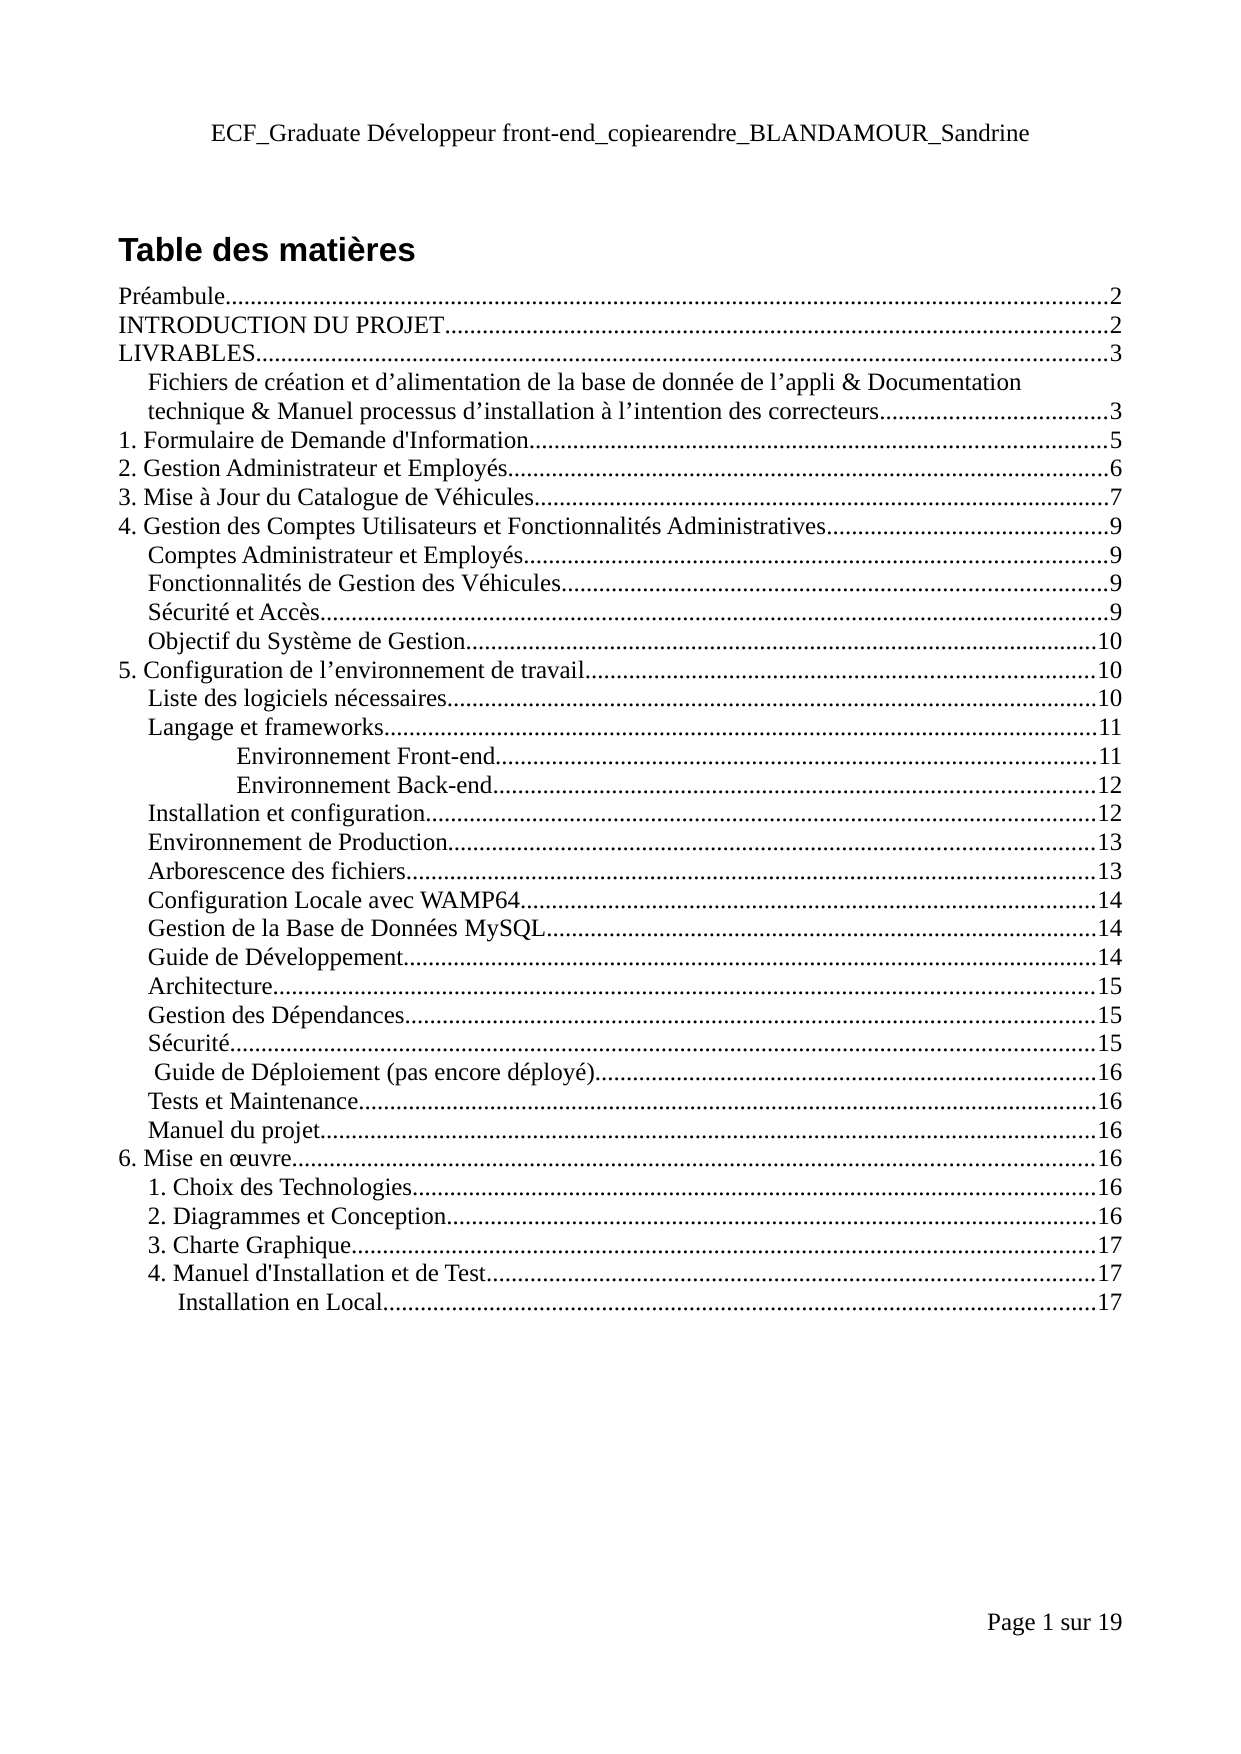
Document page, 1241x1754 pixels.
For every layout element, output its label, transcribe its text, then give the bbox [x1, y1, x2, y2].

text Fonctionnalités de Gestion des Véhicules 9 [148, 568, 1122, 597]
text LIVRABLES 3 [118, 338, 1122, 367]
text Manuel du projet 16 [148, 1115, 1122, 1143]
text Fichiers de création et d’alimentation de la base de donnée de l’appli & Documentation technique & Manuel processus d’installation à l’intention des correcteurs 3 [148, 367, 1122, 425]
text Environnement de Production 13 [148, 827, 1122, 856]
text Comptes Administrateur et Employés 9 [148, 540, 1122, 568]
text 4. Gestion des Comptes Utilisateurs et Fonctionnalités Administratives 9 [118, 511, 1122, 540]
text Tests et Maintenance 16 [148, 1086, 1122, 1115]
text Sécurité et Accès 9 [148, 597, 1122, 626]
text Guide de Déploiement (pas encore déployé) 16 [148, 1057, 1122, 1086]
text Environnement Back-end 12 [236, 770, 1122, 798]
text Langage et frameworks 11 [148, 712, 1122, 741]
text Installation en Local 17 [177, 1287, 1122, 1316]
text Préambule 2 [118, 281, 1122, 310]
text Environnement Front-end 11 [236, 741, 1122, 770]
text Objectif du Système de Gestion 10 [148, 626, 1122, 655]
text 1. Formulaire de Demande d'Information 5 [118, 425, 1122, 453]
text Gestion des Dépendances 15 [148, 1000, 1122, 1028]
text 4. Manuel d'Installation et de Test 17 [148, 1258, 1122, 1287]
text 2. Gestion Administrateur et Employés 6 [118, 453, 1122, 482]
text 3. Charte Graphique 17 [148, 1230, 1122, 1258]
text INTRODUCTION DU PROJET 2 [118, 310, 1122, 338]
text Architecture 15 [148, 971, 1122, 1000]
text 2. Diagrammes et Conception 16 [148, 1201, 1122, 1230]
text Sécurité 15 [148, 1028, 1122, 1057]
text Liste des logiciels nécessaires 10 [148, 683, 1122, 712]
text Configuration Locale avec WAMP64 14 [148, 885, 1122, 913]
text 1. Choix des Technologies 16 [148, 1172, 1122, 1201]
text 6. Mise en œuvre 16 [118, 1143, 1122, 1172]
text Gestion de la Base de Données MySQL 14 [148, 913, 1122, 942]
text Guide de Développement 14 [148, 942, 1122, 971]
text 5. Configuration de l’environnement de travail 10 [118, 655, 1122, 683]
text 3. Mise à Jour du Catalogue de Véhicules 7 [118, 482, 1122, 511]
subtitle Table des matières [118, 230, 1122, 268]
text Arborescence des fichiers 13 [148, 856, 1122, 885]
text Installation et configuration 12 [148, 798, 1122, 827]
